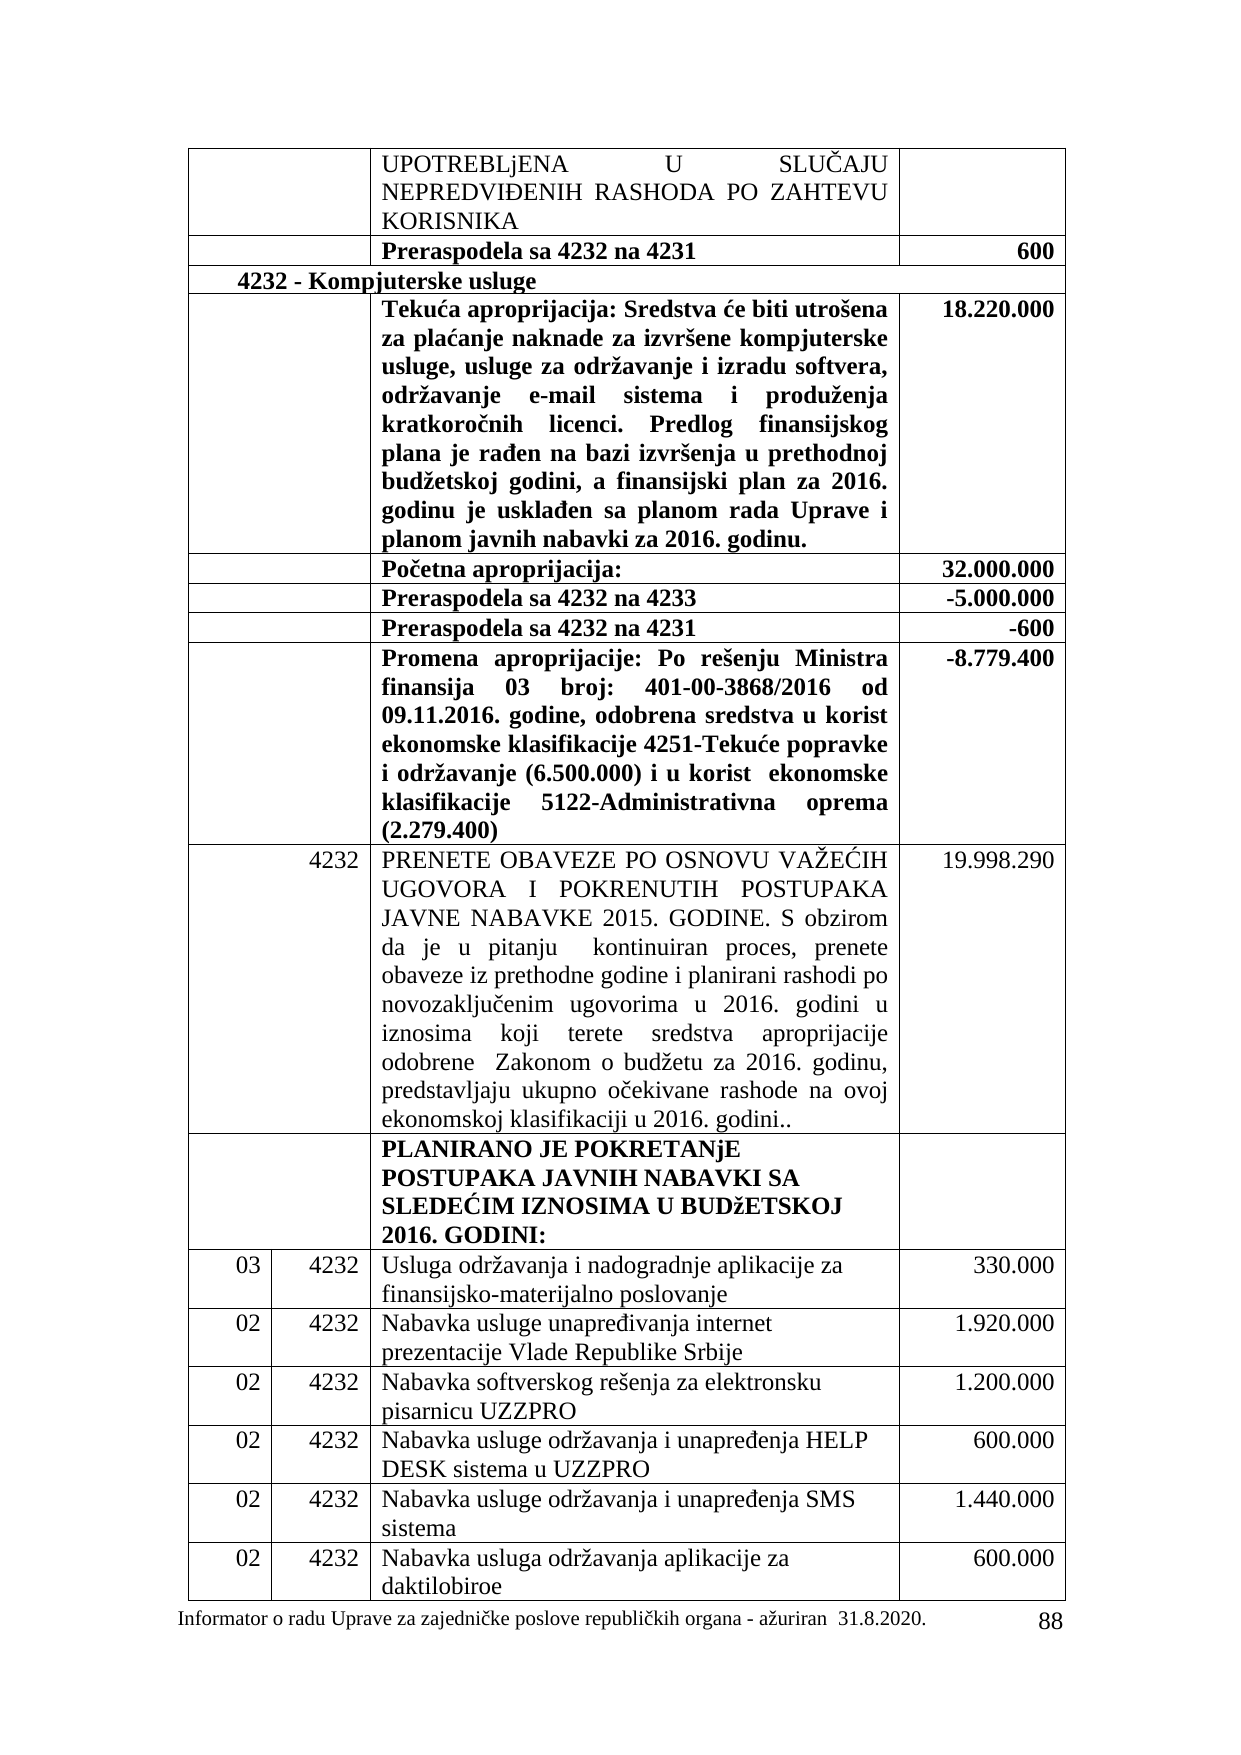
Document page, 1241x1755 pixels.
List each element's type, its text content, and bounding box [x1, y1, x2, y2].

table_cell PRENETE OBAVEZE PO OSNOVU VAŽEĆIH UGOVORA I POKRENUTIH POSTUPAKA JAVNE NABAVKE 2015. GODINE. S obzirom da je u pitanju kontinuiran proces, prenete obaveze iz prethodne godine i planirani rashodi po novozaklјučenim ugovorima u 2016. godini u iznosima koji terete sredstva aproprijacije odobrene Zakonom o budžetu za 2016. godinu, predstavlјaju ukupno očekivane rashode na ovoj ekonomskoj klasifikaciji u 2016. godini.. [371, 845, 899, 1133]
table_cell 4232 [272, 1426, 370, 1483]
table_cell 1.440.000 [900, 1484, 1065, 1542]
table_cell 4232 [272, 1309, 370, 1366]
table_cell 1.200.000 [900, 1367, 1065, 1424]
table_cell Preraspodela sa 4232 na 4231 [371, 236, 899, 265]
table_cell Nabavka usluga održavanja aplikacije za daktilobiroe [371, 1543, 899, 1600]
table_cell [189, 1134, 370, 1249]
table_cell Početna aproprijacija: [371, 554, 899, 582]
table_cell [189, 584, 370, 612]
table_cell Preraspodela sa 4232 na 4231 [371, 613, 899, 642]
table_cell 19.998.290 [900, 845, 1065, 1133]
table_cell 4232 [272, 1543, 370, 1600]
table_cell 600 [900, 236, 1065, 265]
table_cell UPOTREBLjENA U SLUČAJU NEPREDVIĐENIH RASHODA PO ZAHTEVU KORISNIKA [371, 149, 899, 235]
table_cell [189, 554, 370, 582]
table_cell [189, 236, 370, 265]
table_cell Nabavka usluge unapređivanja internet prezentacije Vlade Republike Srbije [371, 1309, 899, 1366]
table_cell 4232 [272, 1367, 370, 1424]
table_cell [189, 149, 370, 235]
table_cell 600.000 [900, 1426, 1065, 1483]
table_cell PLANIRANO JE POKRETANјE POSTUPAKA JAVNIH NABAVKI SA SLEDEĆIM IZNOSIMA U BUDžETSKOJ 2016. GODINI: [371, 1134, 899, 1249]
table_cell Usluga održavanja i nadogradnje aplikacije za finansijsko-materijalno poslovanje [371, 1250, 899, 1307]
table_cell Nabavka softverskog rešenja za elektronsku pisarnicu UZZPRO [371, 1367, 899, 1424]
table_cell Nabavka usluge održavanja i unapređenja SMS sistema [371, 1484, 899, 1542]
table_cell Promena aproprijacije: Po rešenju Ministra finansija 03 broj: 401-00-3868/2016 od 09.11.2016. godine, odobrena sredstva u korist ekonomske klasifikacije 4251-Tekuće popravke i održavanje (6.500.000) i u korist ekonomske klasifikacije 5122-Administrativna oprema (2.279.400) [371, 643, 899, 844]
table_cell [900, 1134, 1065, 1249]
table_cell 02 [189, 1367, 271, 1424]
table_cell 330.000 [900, 1250, 1065, 1307]
table_cell 02 [189, 1484, 271, 1542]
table_cell 4232 [189, 845, 370, 1133]
table_cell [900, 149, 1065, 235]
table_cell Preraspodela sa 4232 na 4233 [371, 584, 899, 612]
table_cell 02 [189, 1543, 271, 1600]
table_cell [189, 643, 370, 844]
table_cell 18.220.000 [900, 294, 1065, 553]
table_cell 32.000.000 [900, 554, 1065, 582]
table_cell [189, 294, 370, 553]
table_cell [189, 613, 370, 642]
table_cell 02 [189, 1309, 271, 1366]
table_cell -600 [900, 613, 1065, 642]
table_cell 600.000 [900, 1543, 1065, 1600]
table_cell 03 [189, 1250, 271, 1307]
table_cell -8.779.400 [900, 643, 1065, 844]
table_cell 4232 [272, 1484, 370, 1542]
table_cell -5.000.000 [900, 584, 1065, 612]
table_cell 4232 - Kompjuterske usluge [189, 266, 1065, 293]
table_cell 4232 [272, 1250, 370, 1307]
table_cell Nabavka usluge održavanja i unapređenja HELP DESK sistema u UZZPRO [371, 1426, 899, 1483]
table_cell 02 [189, 1426, 271, 1483]
table_cell Tekuća aproprijacija: Sredstva će biti utrošena za plaćanje naknade za izvršene kompjuterske usluge, usluge za održavanje i izradu softvera, održavanje e-mail sistema i produženja kratkoročnih licenci. Predlog finansijskog plana je rađen na bazi izvršenja u prethodnoj budžetskoj godini, a finansijski plan za 2016. godinu je usklađen sa planom rada Uprave i planom javnih nabavki za 2016. godinu. [371, 294, 899, 553]
table_cell 1.920.000 [900, 1309, 1065, 1366]
